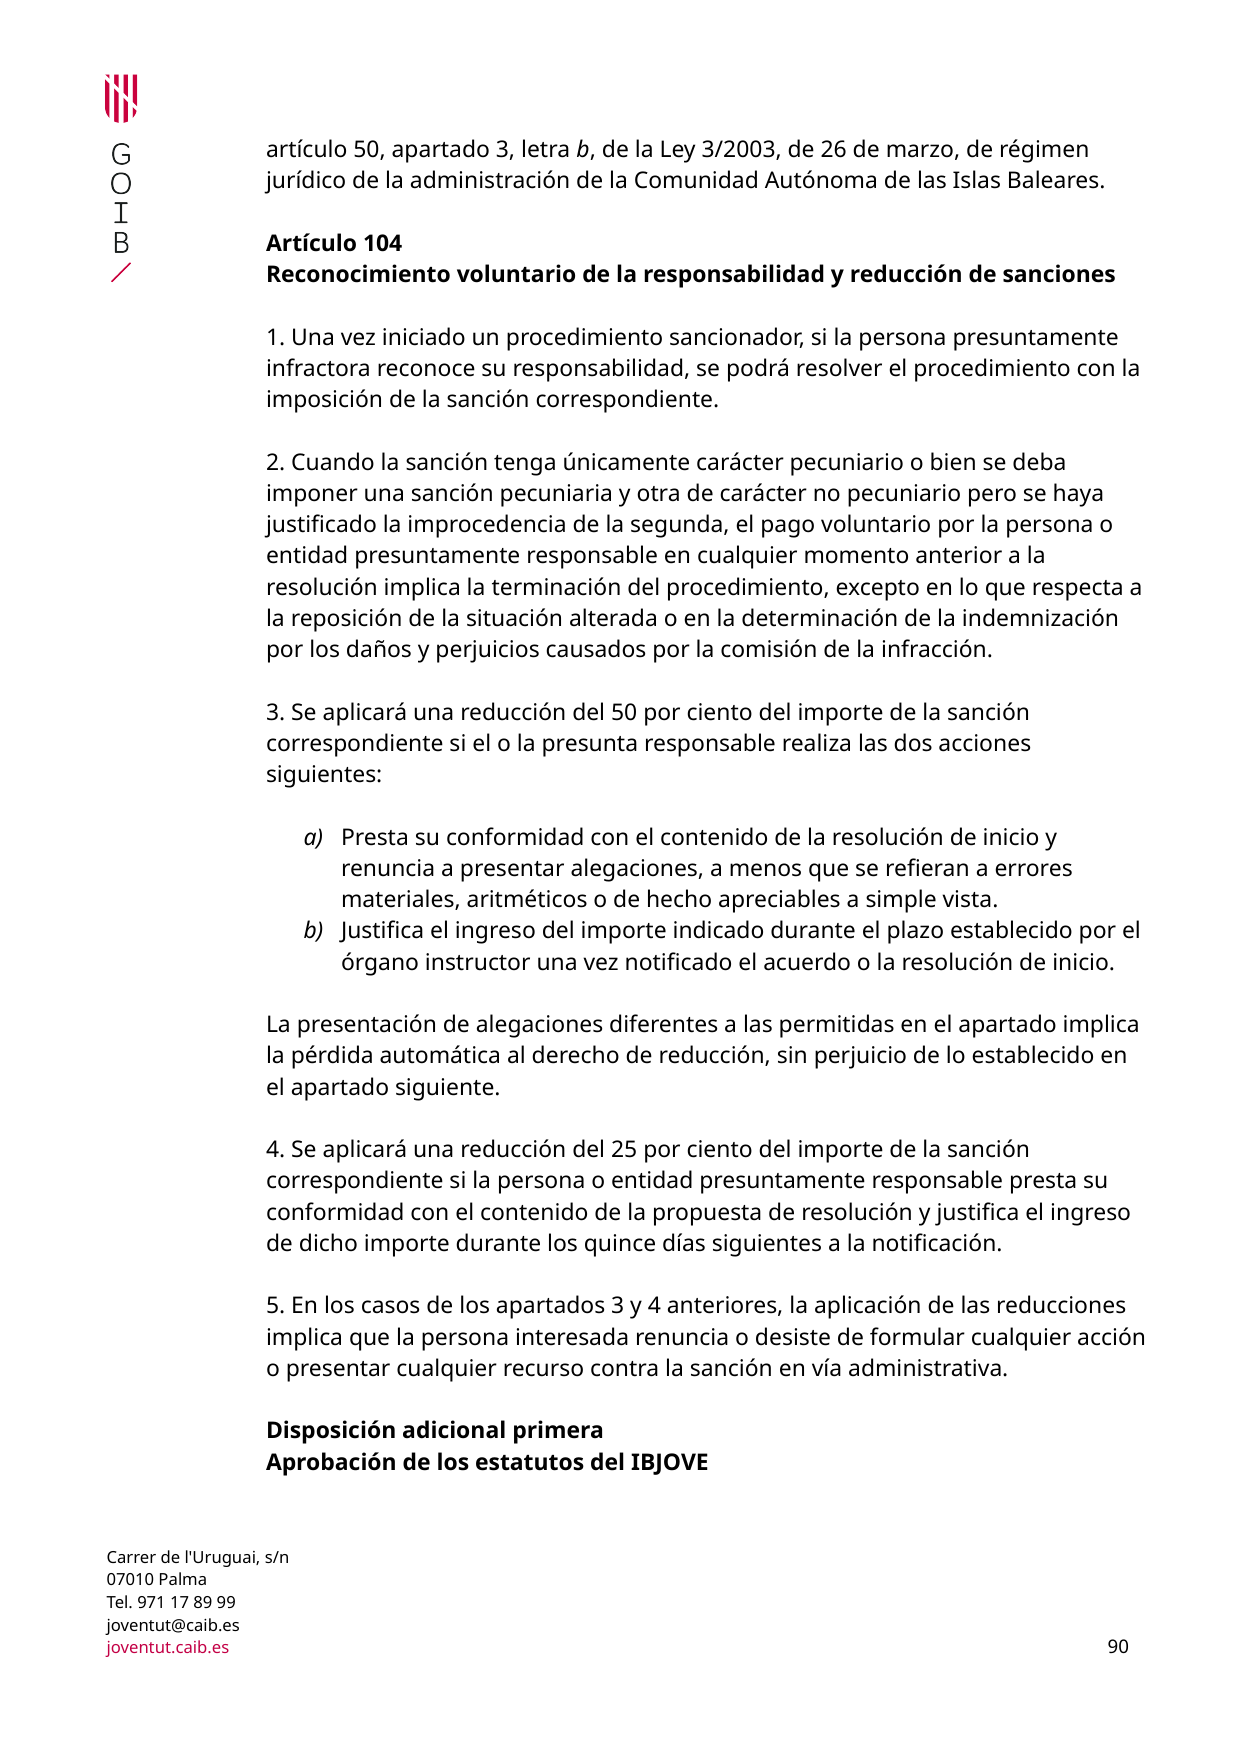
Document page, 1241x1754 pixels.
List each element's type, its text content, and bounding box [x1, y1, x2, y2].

text Aprobación de los estatutos del IBJOVE [266, 1445, 1152, 1477]
list La presentación de alegaciones diferentes a las permitidas en el apartado implica la pérdida automática al derecho de reducción, sin perjuicio de lo establecido en el apartado siguiente. [230, 1008, 1152, 1102]
text Artículo 104 [266, 227, 1152, 258]
text 3. Se aplicará una reducción del 50 por ciento del importe de la sanción correspondiente si el o la presunta responsable realiza las dos acciones siguientes: [266, 695, 1152, 789]
list Justifica el ingreso del importe indicado durante el plazo establecido por el órgano instructor una vez notificado el acuerdo o la resolución de inicio. [303, 914, 1152, 977]
text Disposición adicional primera [266, 1414, 1152, 1445]
text 1. Una vez iniciado un procedimiento sancionador, si la persona presuntamente infractora reconoce su responsabilidad, se podrá resolver el procedimiento con la imposición de la sanción correspondiente. [266, 320, 1152, 414]
text Reconocimiento voluntario de la responsabilidad y reducción de sanciones [266, 258, 1152, 289]
text 5. En los casos de los apartados 3 y 4 anteriores, la aplicación de las reducciones implica que la persona interesada renuncia o desiste de formular cualquier acción o presentar cualquier recurso contra la sanción en vía administrativa. [266, 1289, 1152, 1383]
text artículo 50, apartado 3, letra b, de la Ley 3/2003, de 26 de marzo, de régimen jurídico de la administración de la Comunidad Autónoma de las Islas Baleares. [266, 133, 1152, 195]
text 4. Se aplicará una reducción del 25 por ciento del importe de la sanción correspondiente si la persona o entidad presuntamente responsable presta su conformidad con el contenido de la propuesta de resolución y justifica el ingreso de dicho importe durante los quince días siguientes a la notificación. [266, 1133, 1152, 1258]
list Presta su conformidad con el contenido de la resolución de inicio y renuncia a presentar alegaciones, a menos que se refieran a errores materiales, aritméticos o de hecho apreciables a simple vista. [303, 820, 1152, 914]
text 2. Cuando la sanción tenga únicamente carácter pecuniario o bien se deba imponer una sanción pecuniaria y otra de carácter no pecuniario pero se haya justificado la improcedencia de la segunda, el pago voluntario por la persona o entidad presuntamente responsable en cualquier momento anterior a la resolución implica la terminación del procedimiento, excepto en lo que respecta a la reposición de la situación alterada o en la determinación de la indemnización por los daños y perjuicios causados por la comisión de la infracción. [266, 445, 1152, 664]
picture [76, 51, 166, 313]
